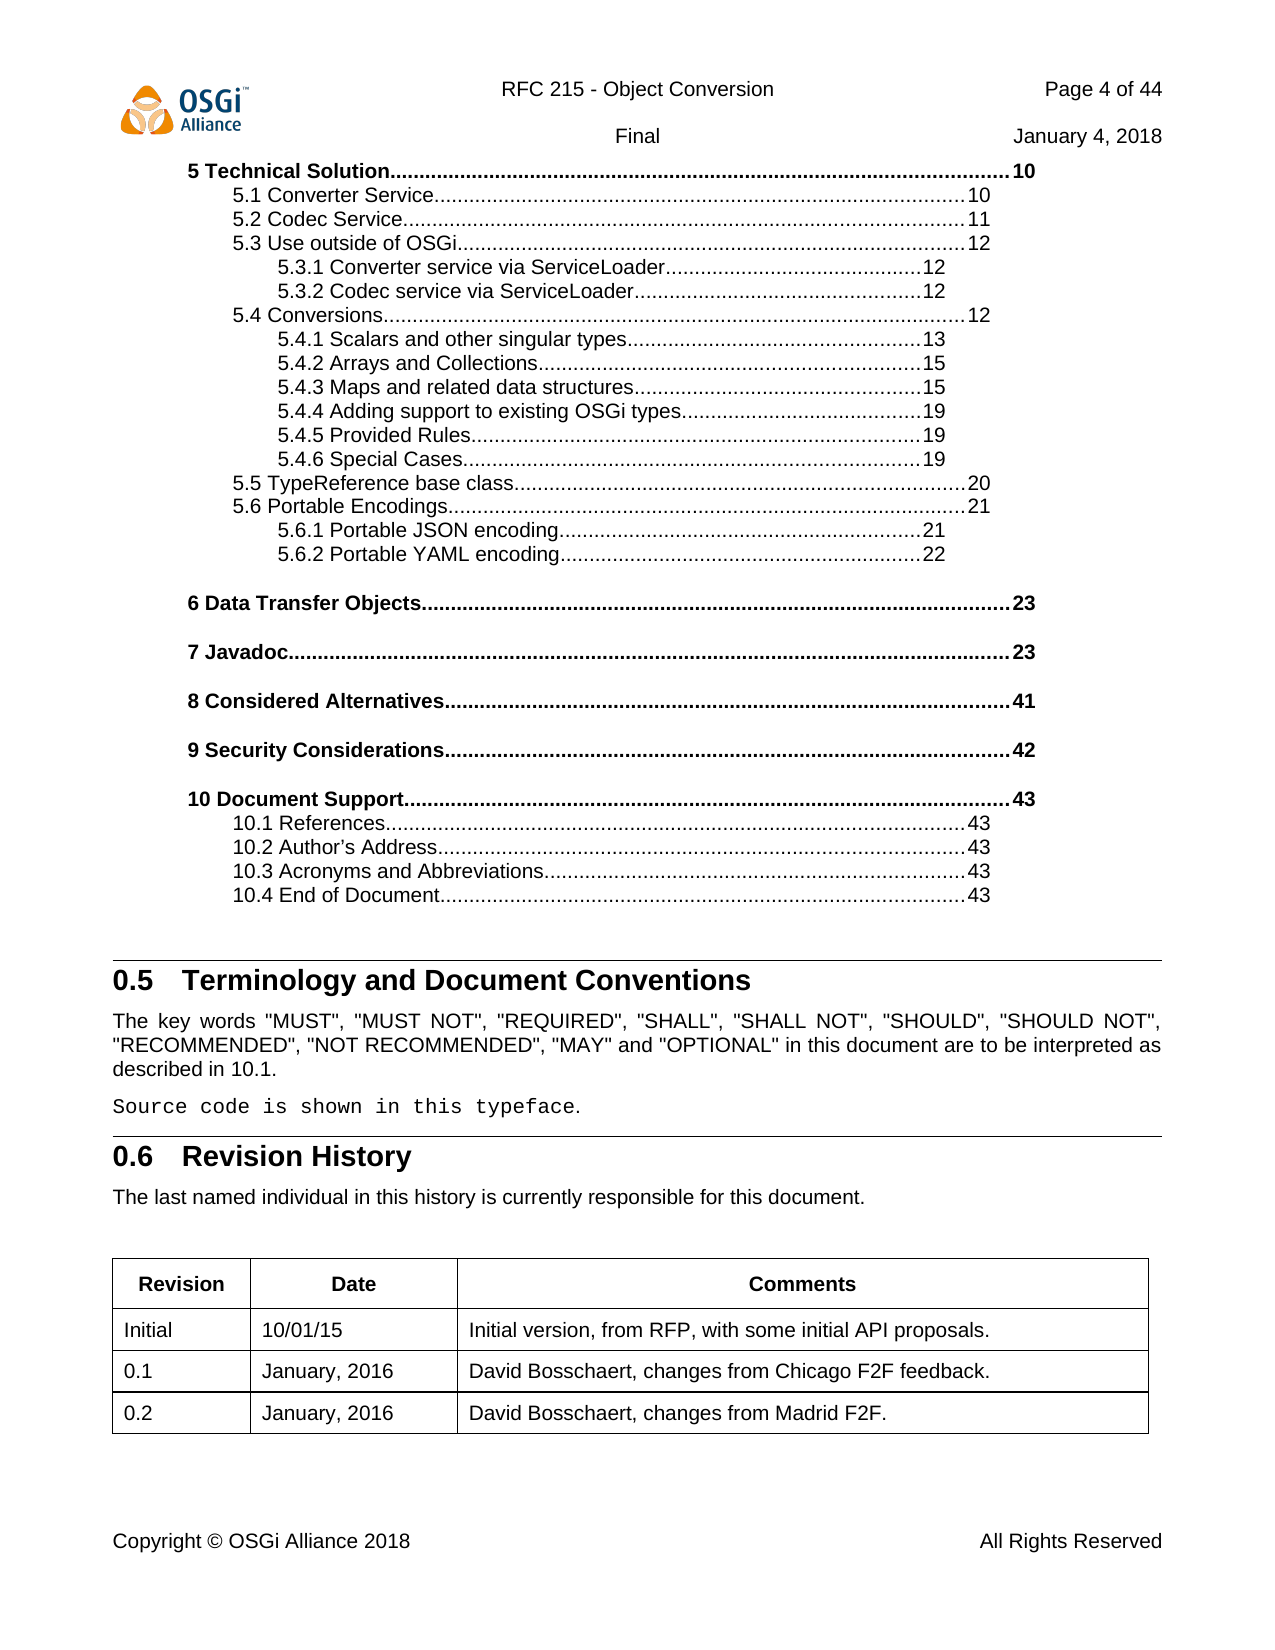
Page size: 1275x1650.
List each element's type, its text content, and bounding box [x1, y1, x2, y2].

text 10 Document Support 43 [187, 787, 1162, 811]
text 5.4.5 Provided Rules 19 [277, 422, 1162, 446]
subtitle Terminology and Document Conventions [112, 961, 1162, 997]
text 5.6.1 Portable JSON encoding 21 [277, 518, 1162, 542]
picture [113, 78, 257, 142]
text 10.3 Acronyms and Abbreviations 43 [232, 859, 1162, 883]
table_cell 0.2 [113, 1393, 250, 1433]
text 5.3.2 Codec service via ServiceLoader 12 [277, 279, 1162, 303]
text 5.4 Conversions 12 [232, 303, 1162, 327]
text 5.1 Converter Service 10 [232, 183, 1162, 207]
table_header Date [251, 1259, 457, 1308]
text 8 Considered Alternatives 41 [187, 689, 1162, 713]
table_cell January, 2016 [251, 1351, 457, 1391]
text 5 Technical Solution 10 [187, 159, 1162, 183]
subtitle Revision History [112, 1137, 1162, 1173]
text Source code is shown in this typeface. [112, 1093, 1162, 1119]
text The last named individual in this history is currently responsible for this document. [112, 1185, 1162, 1209]
text 5.6 Portable Encodings 21 [232, 494, 1162, 518]
table_cell Initial [113, 1309, 250, 1350]
text 5.4.3 Maps and related data structures 15 [277, 374, 1162, 398]
text 10.1 References 43 [232, 811, 1162, 835]
text 5.3.1 Converter service via ServiceLoader 12 [277, 255, 1162, 279]
text 5.4.2 Arrays and Collections 15 [277, 351, 1162, 374]
text 5.4.1 Scalars and other singular types 13 [277, 327, 1162, 351]
table_header Comments [458, 1259, 1148, 1308]
table_cell David Bosschaert, changes from Chicago F2F feedback. [458, 1351, 1148, 1391]
table_cell January, 2016 [251, 1393, 457, 1433]
table_cell 0.1 [113, 1351, 250, 1391]
text 9 Security Considerations 42 [187, 738, 1162, 762]
text 5.6.2 Portable YAML encoding 22 [277, 542, 1162, 566]
table_cell 10/01/15 [251, 1309, 457, 1350]
text 5.4.6 Special Cases 19 [277, 446, 1162, 470]
table_cell David Bosschaert, changes from Madrid F2F. [458, 1393, 1148, 1433]
text 6 Data Transfer Objects 23 [187, 591, 1162, 615]
text 10.2 Author’s Address 43 [232, 835, 1162, 859]
text 5.5 TypeReference base class 20 [232, 470, 1162, 494]
text 5.3 Use outside of OSGi 12 [232, 231, 1162, 255]
text 7 Javadoc 23 [187, 640, 1162, 664]
text 10.4 End of Document 43 [232, 883, 1162, 907]
table_cell Initial version, from RFP, with some initial API proposals. [458, 1309, 1148, 1350]
text The key words "MUST", "MUST NOT", "REQUIRED", "SHALL", "SHALL NOT", "SHOULD", "SHOULD NOT", "RECOMMENDED", "NOT RECOMMENDED", "MAY" and "OPTIONAL" in this document are to be interpreted as described in 10.1. [112, 1009, 1162, 1081]
text 5.4.4 Adding support to existing OSGi types 19 [277, 398, 1162, 422]
text 5.2 Codec Service 11 [232, 207, 1162, 231]
table_header Revision [113, 1259, 250, 1308]
